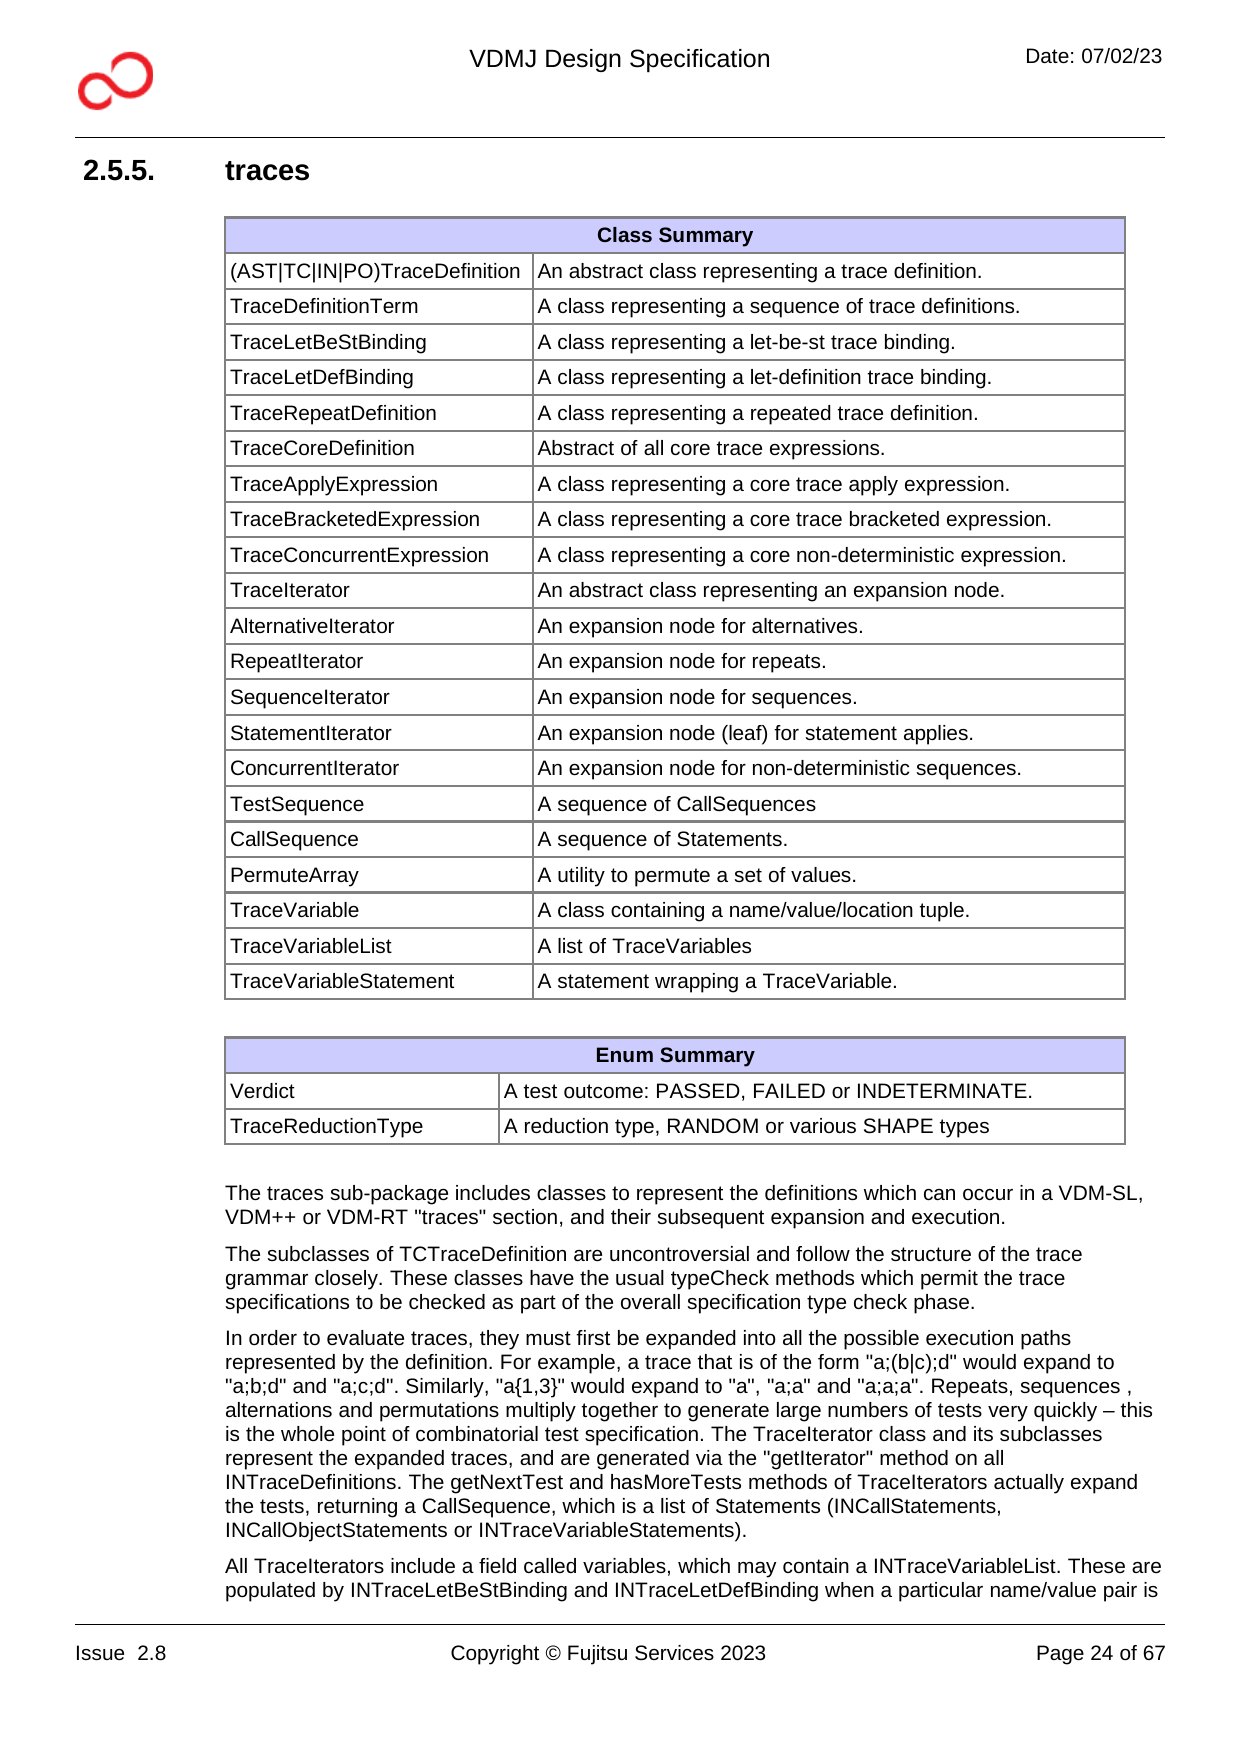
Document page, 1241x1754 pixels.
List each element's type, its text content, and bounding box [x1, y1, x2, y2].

text All TraceIterators include a field called variables, which may contain a INTraceVariableList. These are populated by INTraceLetBeStBinding and INTraceLetDefBinding when a particular name/value pair is [225, 1554, 1165, 1602]
table_cell An expansion node (leaf) for statement applies. [534, 716, 1124, 749]
picture [78, 44, 153, 120]
table_cell A class representing a core trace bracketed expression. [534, 503, 1124, 536]
text The traces sub-package includes classes to represent the definitions which can occur in a VDM-SL, VDM++ or VDM-RT "traces" section, and their subsequent expansion and execution. [225, 1182, 1165, 1229]
table_cell TestSequence [226, 787, 532, 820]
table_cell (AST|TC|IN|PO)TraceDefinition [226, 254, 532, 287]
table_cell TraceVariable [226, 894, 532, 927]
text The subclasses of TCTraceDefinition are uncontroversial and follow the structure of the trace grammar closely. These classes have the usual typeCheck methods which permit the trace specifications to be checked as part of the overall specification type check phase. [225, 1242, 1165, 1314]
table_cell TraceRepeatDefinition [226, 396, 532, 429]
table_cell Verdict [226, 1074, 498, 1107]
table_cell AlternativeIterator [226, 609, 532, 643]
table_cell A class representing a core trace apply expression. [534, 467, 1124, 501]
subtitle traces [75, 153, 1165, 186]
table_cell A class representing a let-definition trace binding. [534, 361, 1124, 394]
table_cell A utility to permute a set of values. [534, 858, 1124, 891]
table_cell TraceDefinitionTerm [226, 290, 532, 323]
table_cell An abstract class representing an expansion node. [534, 574, 1124, 607]
table_header Class Summary [226, 219, 1124, 252]
text In order to evaluate traces, they must first be expanded into all the possible execution paths represented by the definition. For example, a trace that is of the form "a;(b|c);d" would expand to "a;b;d" and "a;c;d". Similarly, "a{1,3}" would expand to "a", "a;a" and "a;a;a". Repeats, sequences , alternations and permutations multiply together to generate large numbers of tests very quickly – this is the whole point of combinatorial test specification. The TraceIterator class and its subclasses represent the expanded traces, and are generated via the "getIterator" method on all INTraceDefinitions. The getNextTest and hasMoreTests methods of TraceIterators actually expand the tests, returning a CallSequence, which is a list of Statements (INCallStatements, INCallObjectStatements or INTraceVariableStatements). [225, 1326, 1165, 1542]
table_cell An expansion node for repeats. [534, 645, 1124, 678]
table_cell TraceLetBeStBinding [226, 325, 532, 358]
table_cell A reduction type, RANDOM or various SHAPE types [500, 1110, 1124, 1143]
table_cell TraceIterator [226, 574, 532, 607]
table_cell TraceVariableStatement [226, 965, 532, 998]
table_cell A test outcome: PASSED, FAILED or INDETERMINATE. [500, 1074, 1124, 1107]
table_cell A list of TraceVariables [534, 929, 1124, 962]
table_cell TraceLetDefBinding [226, 361, 532, 394]
table_cell TraceCoreDefinition [226, 432, 532, 465]
table_cell A class representing a repeated trace definition. [534, 396, 1124, 429]
table_cell A sequence of CallSequences [534, 787, 1124, 820]
table_cell An expansion node for sequences. [534, 680, 1124, 714]
table_cell TraceApplyExpression [226, 467, 532, 501]
table_cell A sequence of Statements. [534, 823, 1124, 856]
table_cell PermuteArray [226, 858, 532, 891]
table_cell An abstract class representing a trace definition. [534, 254, 1124, 287]
table_cell CallSequence [226, 823, 532, 856]
table_cell A class representing a core non-deterministic expression. [534, 538, 1124, 572]
table_cell A class containing a name/value/location tuple. [534, 894, 1124, 927]
table_cell An expansion node for non-deterministic sequences. [534, 751, 1124, 785]
table_cell A statement wrapping a TraceVariable. [534, 965, 1124, 998]
table_cell StatementIterator [226, 716, 532, 749]
table_cell ConcurrentIterator [226, 751, 532, 785]
table_cell TraceBracketedExpression [226, 503, 532, 536]
table_cell An expansion node for alternatives. [534, 609, 1124, 643]
table_cell A class representing a let-be-st trace binding. [534, 325, 1124, 358]
table_cell TraceConcurrentExpression [226, 538, 532, 572]
table_header Enum Summary [226, 1039, 1124, 1072]
table_cell TraceReductionType [226, 1110, 498, 1143]
table_cell Abstract of all core trace expressions. [534, 432, 1124, 465]
table_cell TraceVariableList [226, 929, 532, 962]
table_cell A class representing a sequence of trace definitions. [534, 290, 1124, 323]
table_cell SequenceIterator [226, 680, 532, 714]
table_cell RepeatIterator [226, 645, 532, 678]
